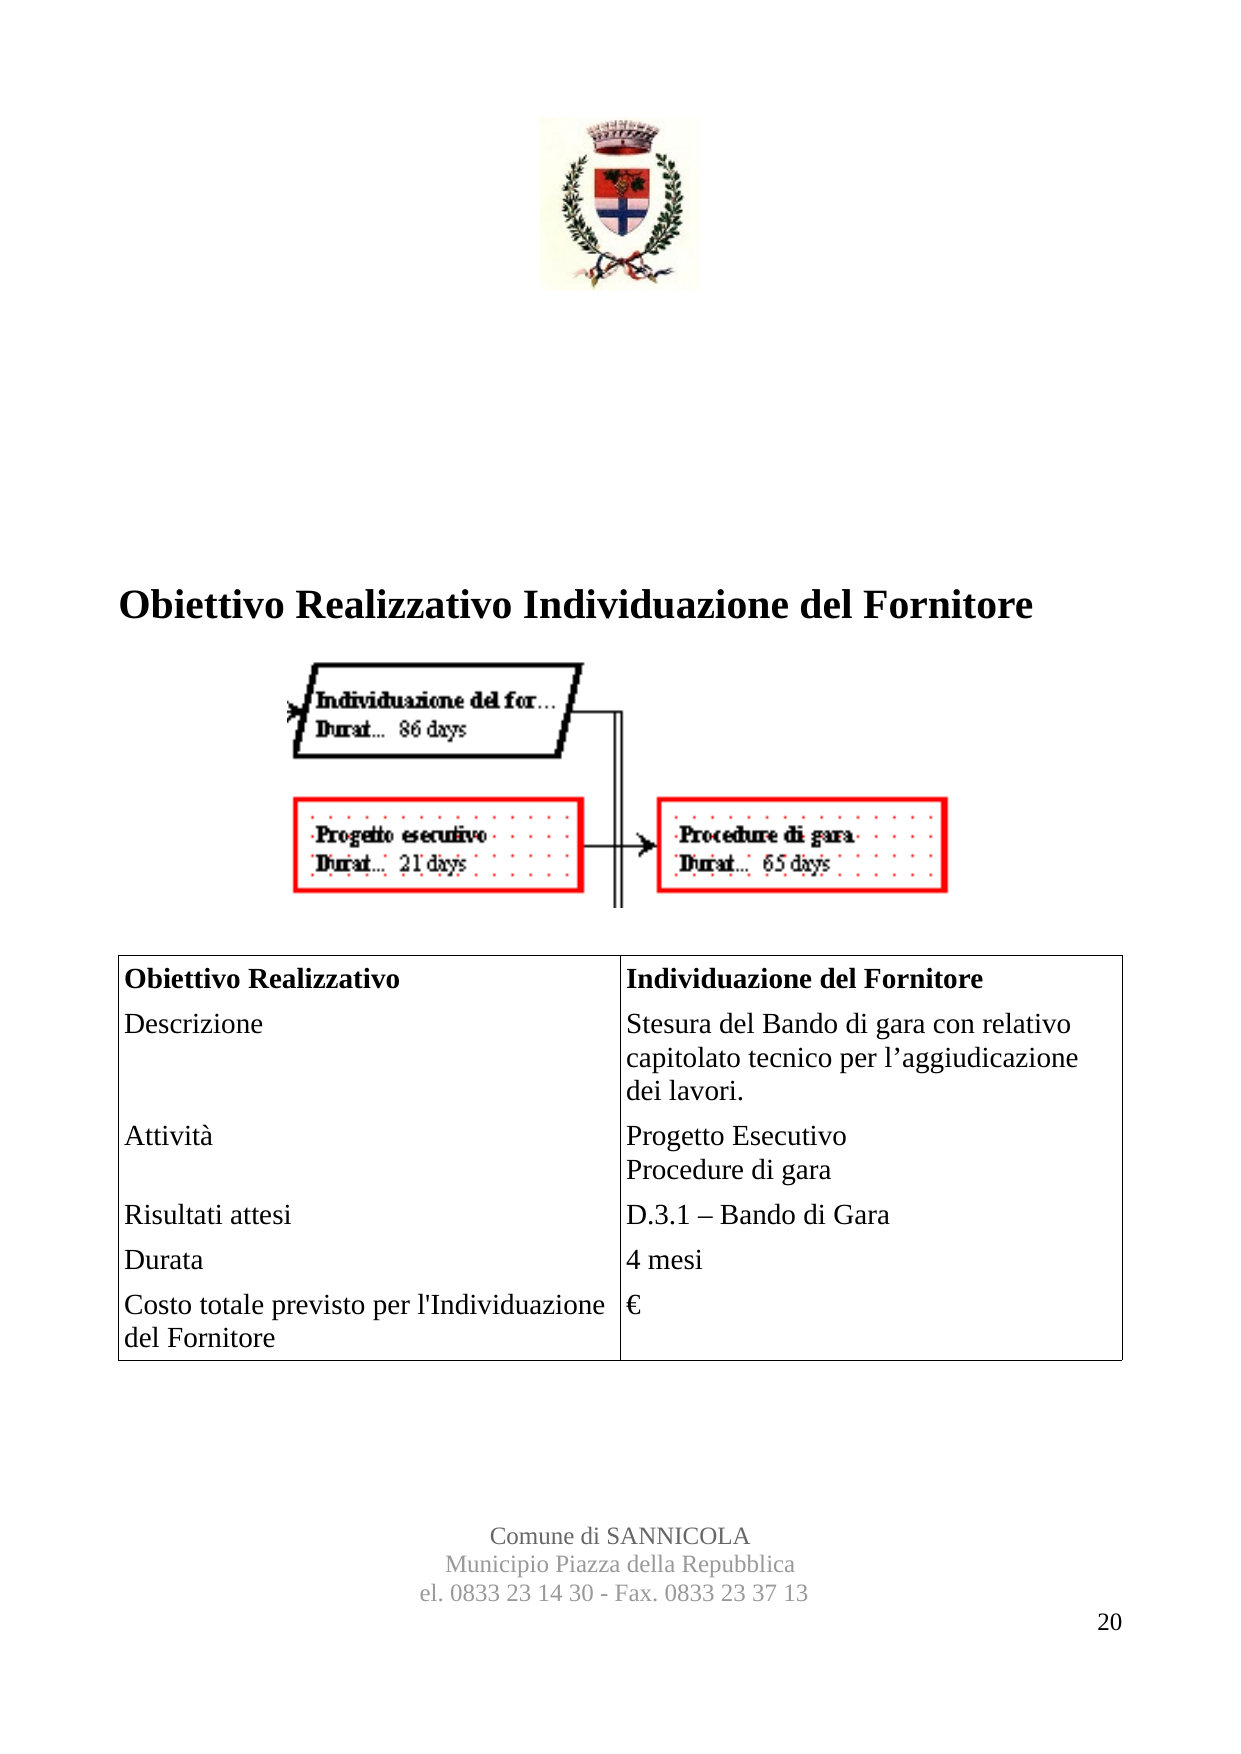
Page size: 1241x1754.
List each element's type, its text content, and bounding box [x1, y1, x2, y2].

table_header Obiettivo Realizzativo [119, 956, 620, 1000]
table_cell D.3.1 – Bando di Gara [621, 1191, 1122, 1236]
table_cell 4 mesi [621, 1236, 1122, 1281]
text Obiettivo Realizzativo Individuazione del Fornitore [118, 580, 1122, 628]
table_cell Stesura del Bando di gara con relativo capitolato tecnico per l’aggiudicazione dei lavori. [621, 1000, 1122, 1112]
table_cell € [621, 1281, 1122, 1359]
table_cell Risultati attesi [119, 1191, 620, 1236]
table_cell Durata [119, 1236, 620, 1281]
picture [540, 117, 700, 291]
table_cell Progetto Esecutivo Procedure di gara [621, 1113, 1122, 1191]
picture [287, 661, 953, 908]
table_cell Costo totale previsto per l'Individuazione del Fornitore [119, 1281, 620, 1359]
table_cell Descrizione [119, 1000, 620, 1112]
table_cell Attività [119, 1113, 620, 1191]
table_header Individuazione del Fornitore [621, 956, 1122, 1000]
